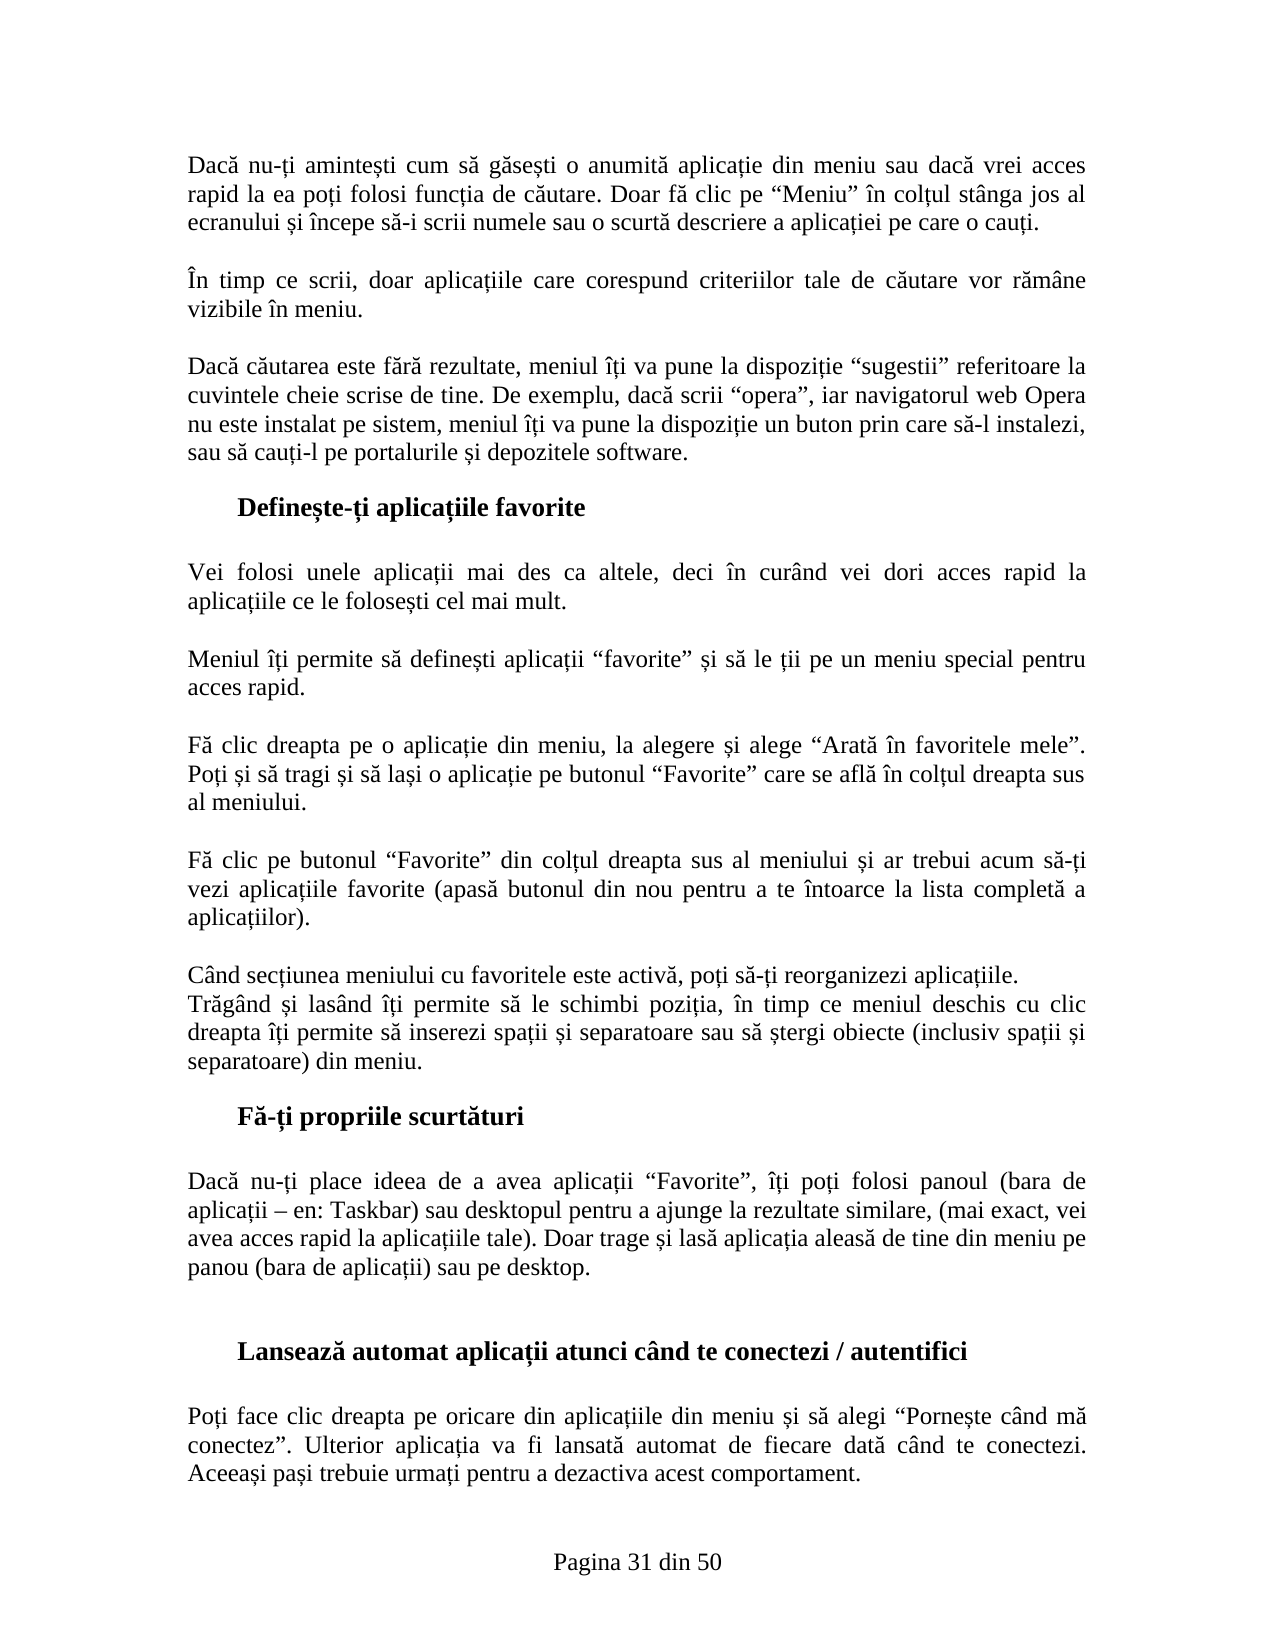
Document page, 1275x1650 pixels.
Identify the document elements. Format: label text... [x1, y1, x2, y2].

text Poți face clic dreapta pe oricare din aplicațiile din meniu și să alegi “Pornește când mă conectez”. Ulterior aplicația va fi lansată automat de fiecare dată când te conectezi. Aceeași pași trebuie urmați pentru a dezactiva acest comportament. [187, 1401, 1087, 1487]
subtitle Fă-ți propriile scurtături [187, 1100, 1087, 1131]
subtitle Lansează automat aplicații atunci când te conectezi / autentifici [187, 1335, 1087, 1366]
text Când secțiunea meniului cu favoritele este activă, poți să-ți reorganizezi aplicațiile. [187, 960, 1087, 989]
text Vei folosi unele aplicații mai des ca altele, deci în curând vei dori acces rapid la aplicațiile ce le folosești cel mai mult. [187, 557, 1087, 615]
text Trăgând și lasând îți permite să le schimbi poziția, în timp ce meniul deschis cu clic dreapta îți permite să inserezi spații și separatoare sau să ștergi obiecte (inclusiv spații și separatoare) din meniu. [187, 989, 1087, 1075]
text Dacă nu-ți amintești cum să găsești o anumită aplicație din meniu sau dacă vrei acces rapid la ea poți folosi funcția de căutare. Doar fă clic pe “Meniu” în colțul stânga jos al ecranului și începe să-i scrii numele sau o scurtă descriere a aplicației pe care o cauți. [187, 150, 1087, 236]
text Fă clic dreapta pe o aplicație din meniu, la alegere și alege “Arată în favoritele mele”. Poți și să tragi și să lași o aplicație pe butonul “Favorite” care se află în colțul dreapta sus al meniului. [187, 730, 1087, 816]
subtitle Definește-ți aplicațiile favorite [187, 491, 1087, 522]
text Meniul îți permite să definești aplicații “favorite” și să le ții pe un meniu special pentru acces rapid. [187, 644, 1087, 701]
text Dacă nu-ți place ideea de a avea aplicații “Favorite”, îți poți folosi panoul (bara de aplicații – en: Taskbar) sau desktopul pentru a ajunge la rezultate similare, (mai exact, vei avea acces rapid la aplicațiile tale). Doar trage și lasă aplicația aleasă de tine din meniu pe panou (bara de aplicații) sau pe desktop. [187, 1166, 1087, 1281]
text Dacă căutarea este fără rezultate, meniul îți va pune la dispoziție “sugestii” referitoare la cuvintele cheie scrise de tine. De exemplu, dacă scrii “opera”, iar navigatorul web Opera nu este instalat pe sistem, meniul îți va pune la dispoziție un buton prin care să-l instalezi, sau să cauți-l pe portalurile și depozitele software. [187, 351, 1087, 466]
text În timp ce scrii, doar aplicațiile care corespund criteriilor tale de căutare vor rămâne vizibile în meniu. [187, 265, 1087, 322]
